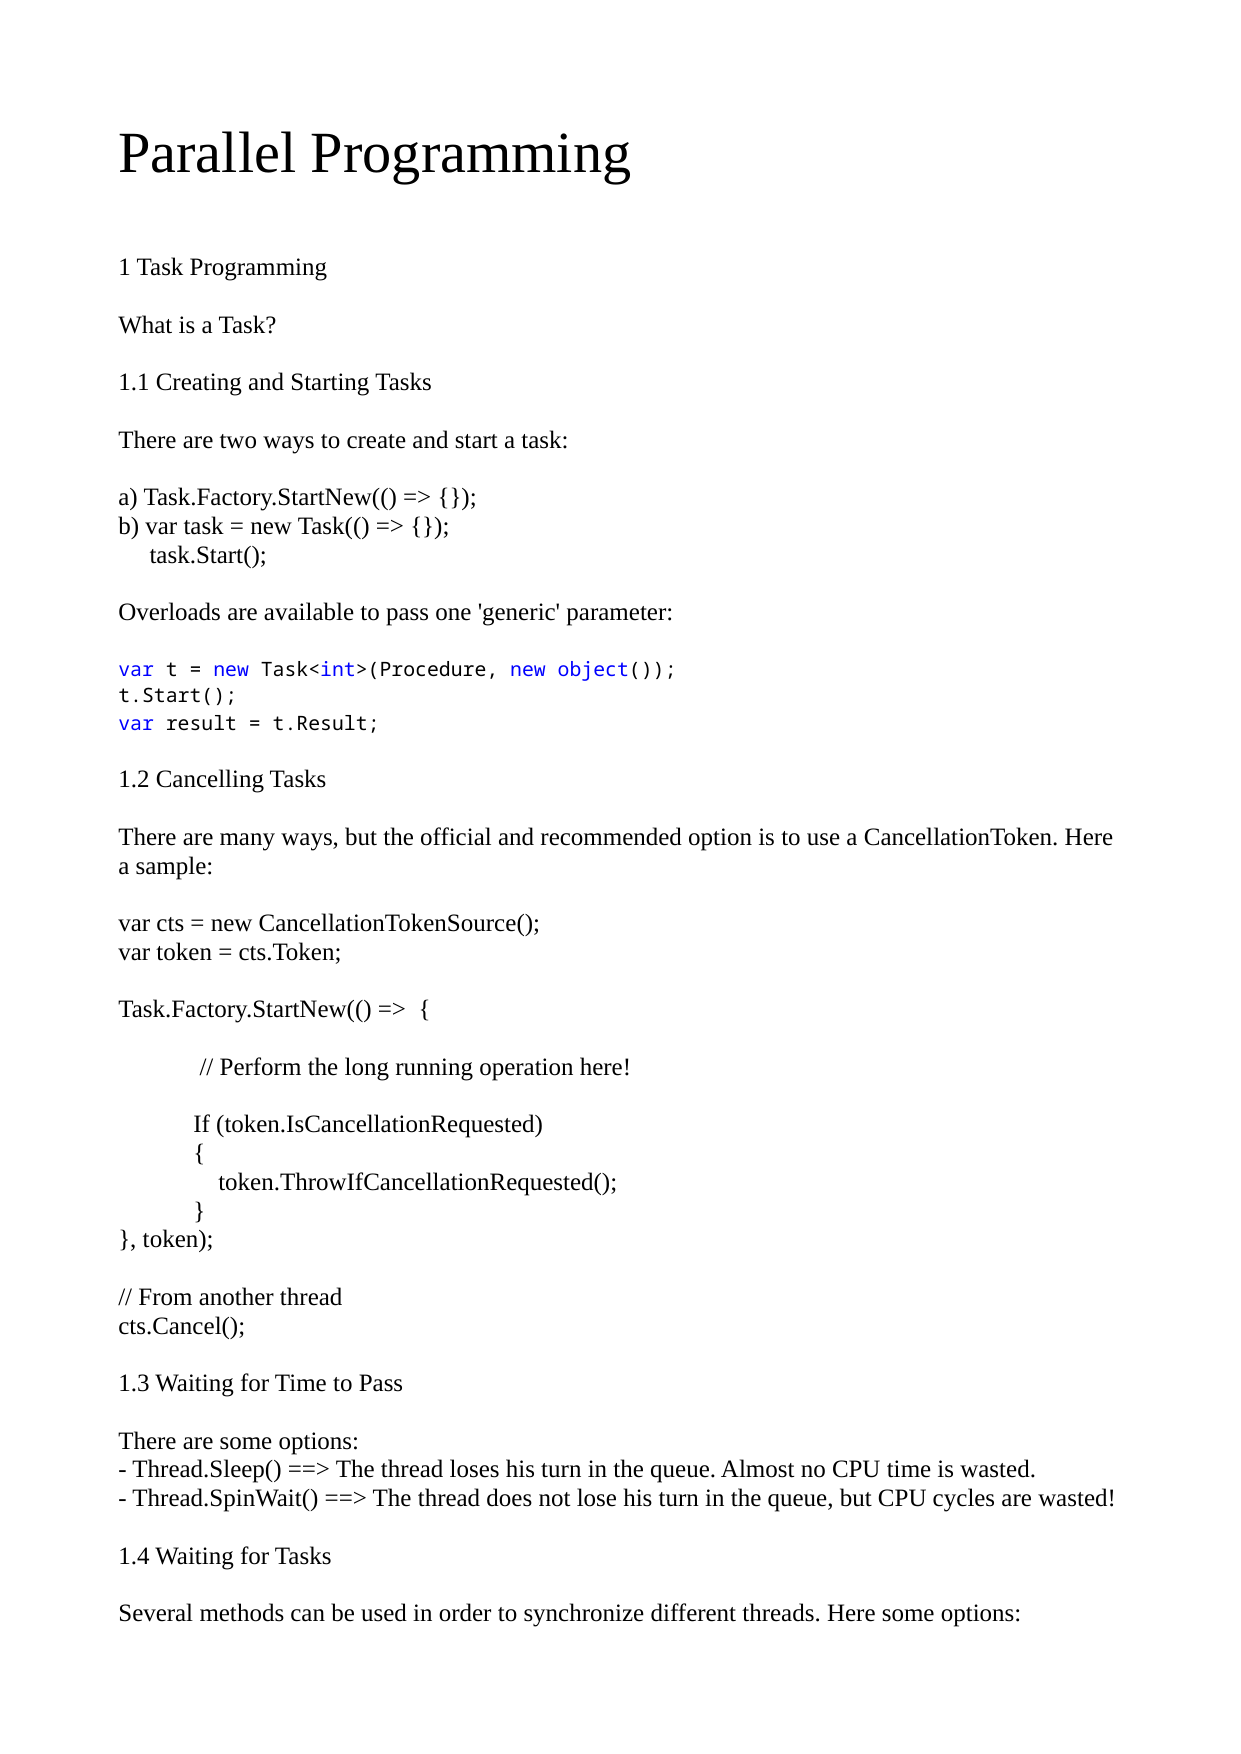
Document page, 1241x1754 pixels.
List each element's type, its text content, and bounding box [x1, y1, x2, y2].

text cts.Cancel(); [118, 1311, 1122, 1339]
text // Perform the long running operation here! [118, 1052, 1122, 1081]
text There are many ways, but the official and recommended option is to use a CancellationToken. Here a sample: [118, 822, 1122, 879]
text - Thread.SpinWait() ==> The thread does not lose his turn in the queue, but CPU cycles are wasted! [118, 1483, 1122, 1512]
text Parallel Programming [118, 118, 1122, 185]
text var t = new Task<int>(Procedure, new object()); [118, 655, 1122, 682]
text var token = cts.Token; [118, 937, 1122, 966]
text Overloads are available to pass one 'generic' parameter: [118, 597, 1122, 626]
text }, token); [118, 1224, 1122, 1253]
text 1 Task Programming [118, 252, 1122, 281]
text token.ThrowIfCancellationRequested(); [193, 1167, 1122, 1196]
text var cts = new CancellationTokenSource(); [118, 908, 1122, 937]
text 1.1 Creating and Starting Tasks [118, 367, 1122, 396]
text } [193, 1196, 1122, 1224]
text - Thread.Sleep() ==> The thread loses his turn in the queue. Almost no CPU time is wasted. [118, 1454, 1122, 1483]
text 1.3 Waiting for Time to Pass [118, 1368, 1122, 1397]
text task.Start(); [118, 540, 1122, 568]
text // From another thread [118, 1282, 1122, 1311]
text Task.Factory.StartNew(() => { [118, 994, 1122, 1023]
text What is a Task? [118, 310, 1122, 338]
text b) var task = new Task(() => {}); [118, 511, 1122, 540]
text a) Task.Factory.StartNew(() => {}); [118, 482, 1122, 511]
text 1.4 Waiting for Tasks [118, 1541, 1122, 1569]
text If (token.IsCancellationRequested) [193, 1109, 1122, 1138]
text t.Start(); [118, 682, 1122, 709]
text Several methods can be used in order to synchronize different threads. Here some options: [118, 1598, 1122, 1627]
text var result = t.Result; [118, 709, 1122, 736]
text 1.2 Cancelling Tasks [118, 764, 1122, 793]
text There are some options: [118, 1426, 1122, 1454]
text { [193, 1138, 1122, 1167]
text There are two ways to create and start a task: [118, 425, 1122, 453]
